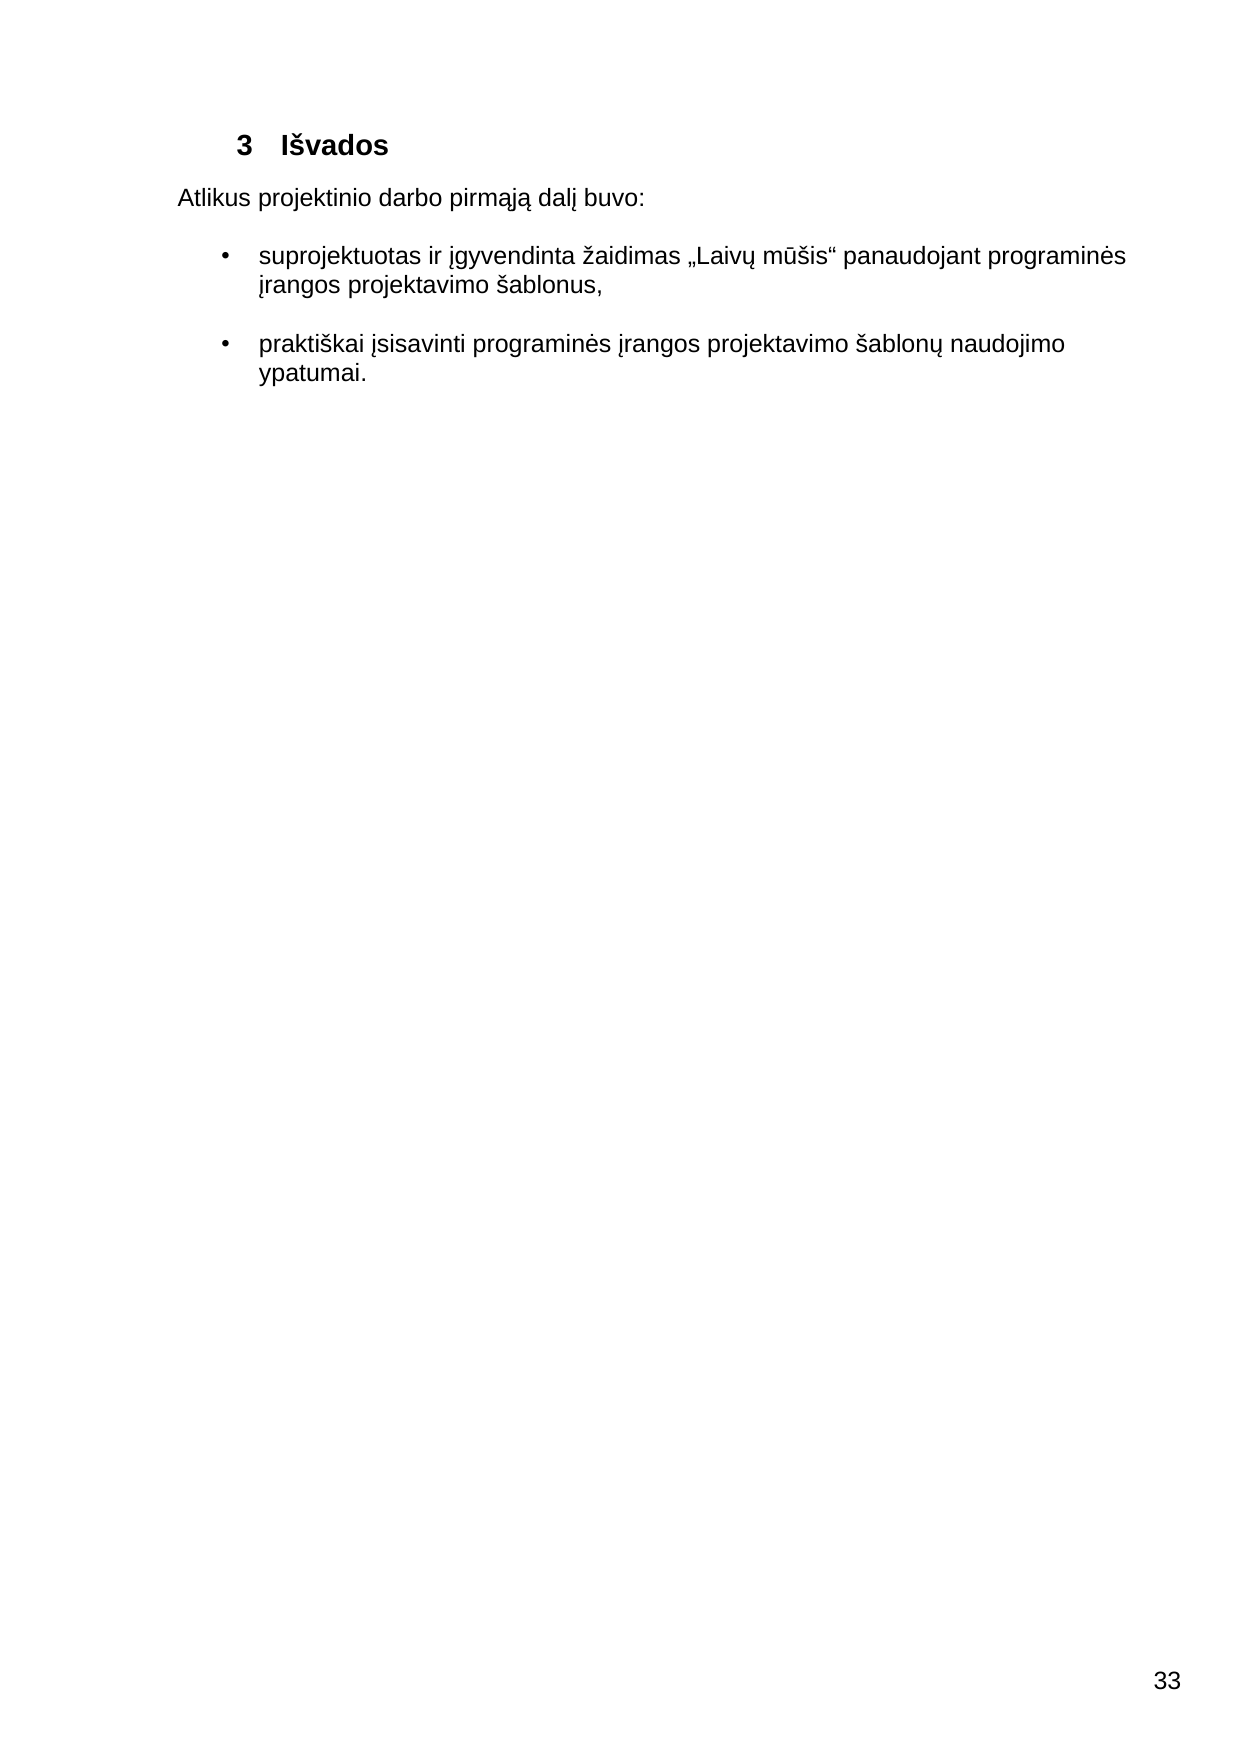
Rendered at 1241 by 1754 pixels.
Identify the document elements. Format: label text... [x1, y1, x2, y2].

subtitle Išvados [236, 128, 1181, 161]
text Atlikus projektinio darbo pirmąją dalį buvo: [177, 183, 1181, 211]
list suprojektuotas ir įgyvendinta žaidimas „Laivų mūšis“ panaudojant programinės įrangos projektavimo šablonus, [221, 241, 1181, 299]
list praktiškai įsisavinti programinės įrangos projektavimo šablonų naudojimo ypatumai. [221, 329, 1181, 387]
